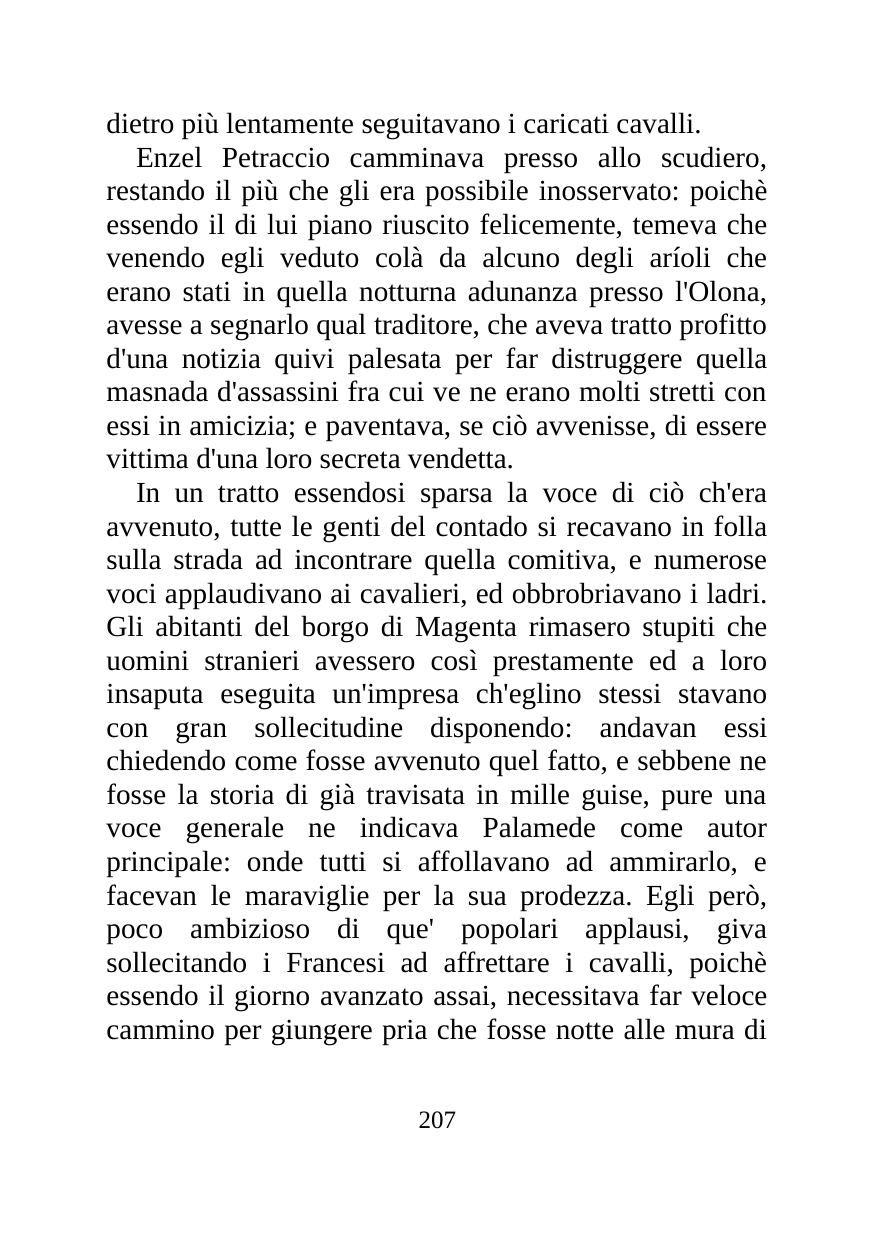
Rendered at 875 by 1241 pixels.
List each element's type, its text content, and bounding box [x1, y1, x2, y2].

text In un tratto essendosi sparsa la voce di ciò ch'era avvenuto, tutte le genti del contado si recavano in folla sulla strada ad incontrare quella comitiva, e numerose voci applaudivano ai cavalieri, ed obbrobriavano i ladri. Gli abitanti del borgo di Magenta rimasero stupiti che uomini stranieri avessero così prestamente ed a loro insaputa eseguita un'impresa ch'eglino stessi stavano con gran sollecitudine disponendo: andavan essi chiedendo come fosse avvenuto quel fatto, e sebbene ne fosse la storia di già travisata in mille guise, pure una voce generale ne indicava Palamede come autor principale: onde tutti si affollavano ad ammirarlo, e facevan le maraviglie per la sua prodezza. Egli però, poco ambizioso di que' popolari applausi, giva sollecitando i Francesi ad affrettare i cavalli, poichè essendo il giorno avanzato assai, necessitava far veloce cammino per giungere pria che fosse notte alle mura di [106, 475, 768, 1045]
text Enzel Petraccio camminava presso allo scudiero, restando il più che gli era possibile inosservato: poichè essendo il di lui piano riuscito felicemente, temeva che venendo egli veduto colà da alcuno degli aríoli che erano stati in quella notturna adunanza presso l'Olona, avesse a segnarlo qual traditore, che aveva tratto profitto d'una notizia quivi palesata per far distruggere quella masnada d'assassini fra cui ve ne erano molti stretti con essi in amicizia; e paventava, se ciò avvenisse, di essere vittima d'una loro secreta vendetta. [106, 140, 768, 475]
text dietro più lentamente seguitavano i caricati cavalli. [106, 106, 768, 140]
